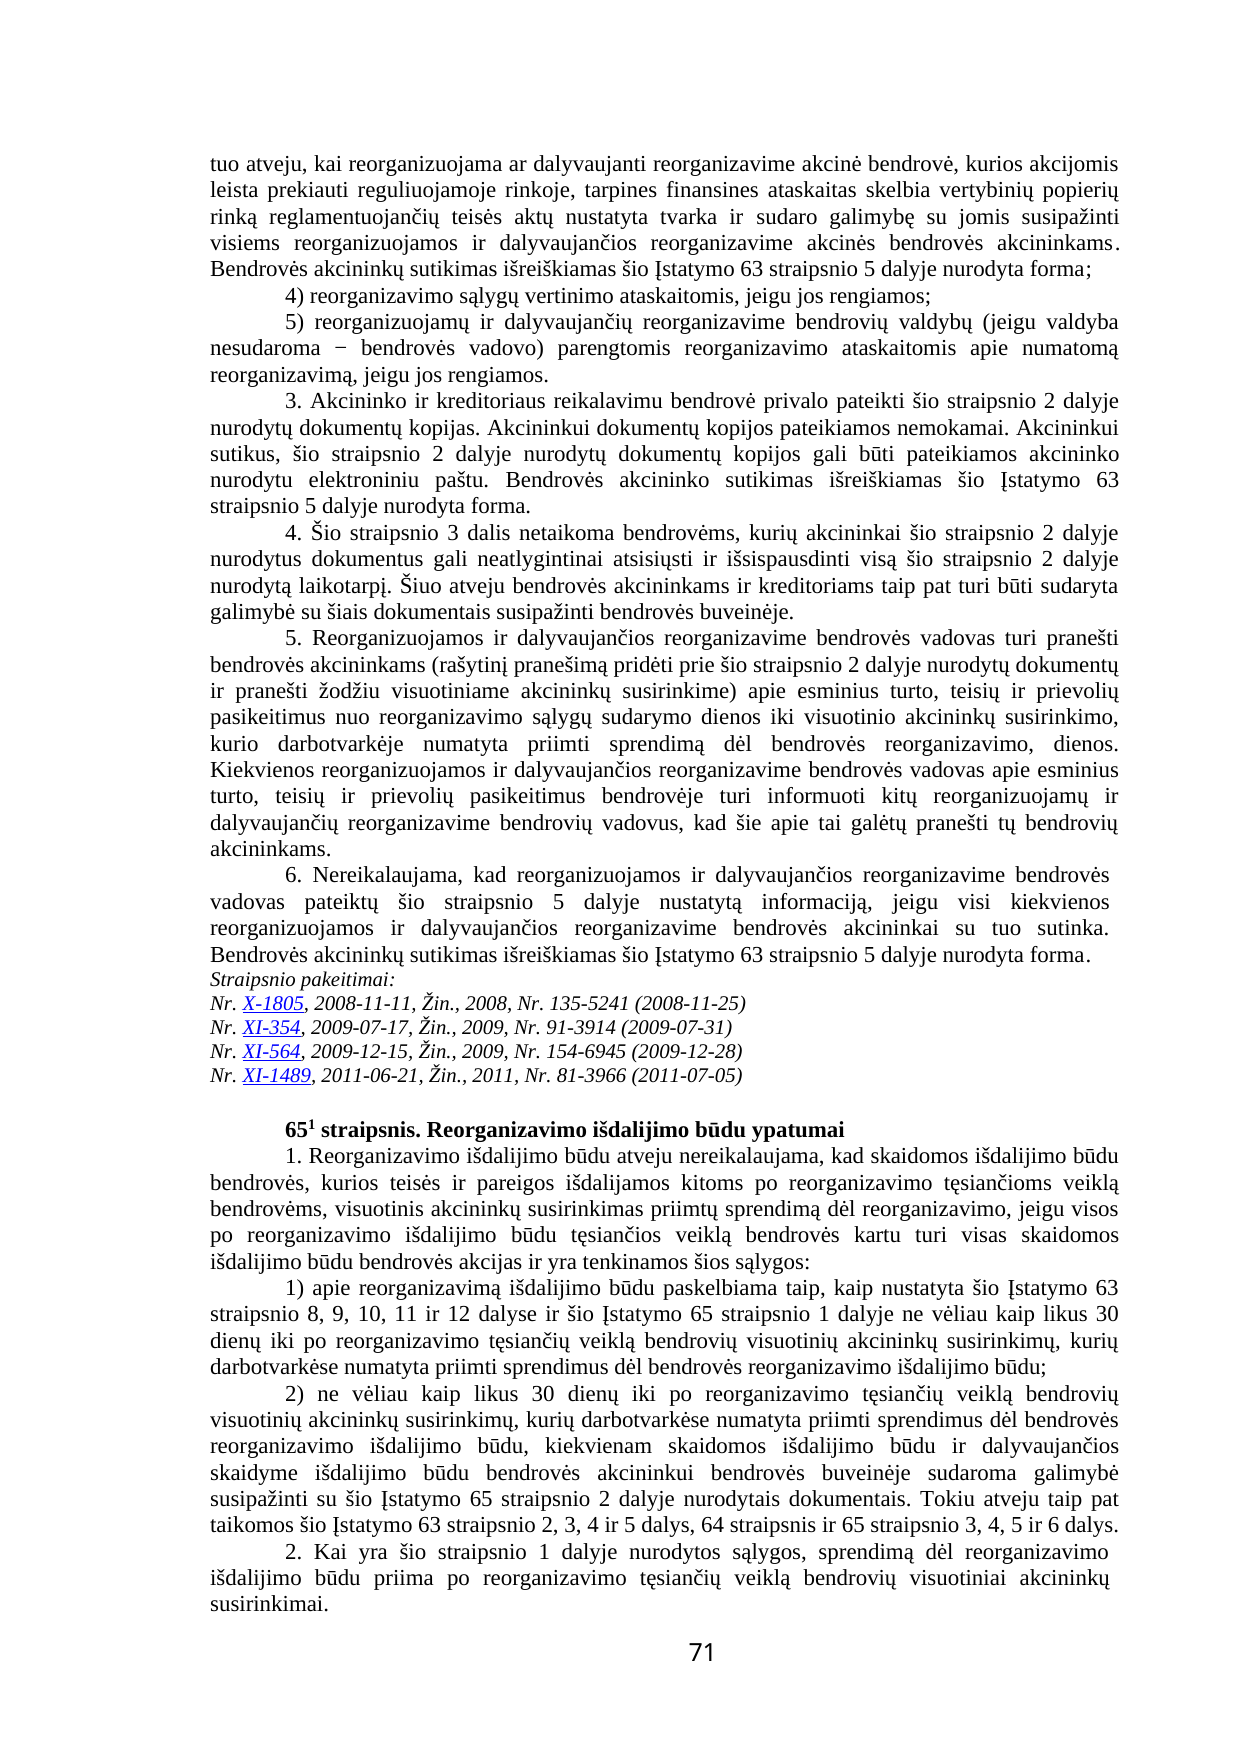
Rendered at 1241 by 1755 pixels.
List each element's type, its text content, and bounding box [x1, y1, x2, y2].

text 1) apie reorganizavimą išdalijimo būdu paskelbiama taip, kaip nustatyta šio Įstatymo 63 straipsnio 8, 9, 10, 11 ir 12 dalyse ir šio Įstatymo 65 straipsnio 1 dalyje ne vėliau kaip likus 30 dienų iki po reorganizavimo tęsiančių veiklą bendrovių visuotinių akcininkų susirinkimų, kurių darbotvarkėse numatyta priimti sprendimus dėl bendrovės reorganizavimo išdalijimo būdu; [210, 1274, 1120, 1379]
text Nr. XI-564, 2009-12-15, Žin., 2009, Nr. 154-6945 (2009-12-28) [210, 1039, 1120, 1063]
text 651 straipsnis. Reorganizavimo išdalijimo būdu ypatumai [210, 1116, 1120, 1142]
text Nr. XI-354, 2009-07-17, Žin., 2009, Nr. 91-3914 (2009-07-31) [210, 1015, 1120, 1039]
text 2. Kai yra šio straipsnio 1 dalyje nurodytos sąlygos, sprendimą dėl reorganizavimo išdalijimo būdu priima po reorganizavimo tęsiančių veiklą bendrovių visuotiniai akcininkų susirinkimai. [210, 1538, 1111, 1617]
text 5) reorganizuojamų ir dalyvaujančių reorganizavime bendrovių valdybų (jeigu valdyba nesudaroma − bendrovės vadovo) parengtomis reorganizavimo ataskaitomis apie numatomą reorganizavimą, jeigu jos rengiamos. [210, 308, 1120, 387]
text 2) ne vėliau kaip likus 30 dienų iki po reorganizavimo tęsiančių veiklą bendrovių visuotinių akcininkų susirinkimų, kurių darbotvarkėse numatyta priimti sprendimus dėl bendrovės reorganizavimo išdalijimo būdu, kiekvienam skaidomos išdalijimo būdu ir dalyvaujančios skaidyme išdalijimo būdu bendrovės akcininkui bendrovės buveinėje sudaroma galimybė susipažinti su šio Įstatymo 65 straipsnio 2 dalyje nurodytais dokumentais. Tokiu atveju taip pat taikomos šio Įstatymo 63 straipsnio 2, 3, 4 ir 5 dalys, 64 straipsnis ir 65 straipsnio 3, 4, 5 ir 6 dalys. [210, 1379, 1120, 1538]
text Nr. X-1805, 2008-11-11, Žin., 2008, Nr. 135-5241 (2008-11-25) [210, 991, 1120, 1015]
text Straipsnio pakeitimai: [210, 967, 1111, 991]
text Nr. XI-1489, 2011-06-21, Žin., 2011, Nr. 81-3966 (2011-07-05) [210, 1063, 1120, 1087]
text 1. Reorganizavimo išdalijimo būdu atveju nereikalaujama, kad skaidomos išdalijimo būdu bendrovės, kurios teisės ir pareigos išdalijamos kitoms po reorganizavimo tęsiančioms veiklą bendrovėms, visuotinis akcininkų susirinkimas priimtų sprendimą dėl reorganizavimo, jeigu visos po reorganizavimo išdalijimo būdu tęsiančios veiklą bendrovės kartu turi visas skaidomos išdalijimo būdu bendrovės akcijas ir yra tenkinamos šios sąlygos: [210, 1142, 1120, 1274]
text 3. Akcininko ir kreditoriaus reikalavimu bendrovė privalo pateikti šio straipsnio 2 dalyje nurodytų dokumentų kopijas. Akcininkui dokumentų kopijos pateikiamos nemokamai. Akcininkui sutikus, šio straipsnio 2 dalyje nurodytų dokumentų kopijos gali būti pateikiamos akcininko nurodytu elektroniniu paštu. Bendrovės akcininko sutikimas išreiškiamas šio Įstatymo 63 straipsnio 5 dalyje nurodyta forma. [210, 387, 1120, 519]
text 4. Šio straipsnio 3 dalis netaikoma bendrovėms, kurių akcininkai šio straipsnio 2 dalyje nurodytus dokumentus gali neatlygintinai atsisiųsti ir išsispausdinti visą šio straipsnio 2 dalyje nurodytą laikotarpį. Šiuo atveju bendrovės akcininkams ir kreditoriams taip pat turi būti sudaryta galimybė su šiais dokumentais susipažinti bendrovės buveinėje. [210, 519, 1120, 624]
text tuo atveju, kai reorganizuojama ar dalyvaujanti reorganizavime akcinė bendrovė, kurios akcijomis leista prekiauti reguliuojamoje rinkoje, tarpines finansines ataskaitas skelbia vertybinių popierių rinką reglamentuojančių teisės aktų nustatyta tvarka ir sudaro galimybę su jomis susipažinti visiems reorganizuojamos ir dalyvaujančios reorganizavime akcinės bendrovės akcininkams. Bendrovės akcininkų sutikimas išreiškiamas šio Įstatymo 63 straipsnio 5 dalyje nurodyta forma; [210, 150, 1120, 282]
text 4) reorganizavimo sąlygų vertinimo ataskaitomis, jeigu jos rengiamos; [210, 282, 1120, 308]
text 6. Nereikalaujama, kad reorganizuojamos ir dalyvaujančios reorganizavime bendrovės vadovas pateiktų šio straipsnio 5 dalyje nustatytą informaciją, jeigu visi kiekvienos reorganizuojamos ir dalyvaujančios reorganizavime bendrovės akcininkai su tuo sutinka. Bendrovės akcininkų sutikimas išreiškiamas šio Įstatymo 63 straipsnio 5 dalyje nurodyta forma. [210, 862, 1111, 967]
text 5. Reorganizuojamos ir dalyvaujančios reorganizavime bendrovės vadovas turi pranešti bendrovės akcininkams (rašytinį pranešimą pridėti prie šio straipsnio 2 dalyje nurodytų dokumentų ir pranešti žodžiu visuotiniame akcininkų susirinkime) apie esminius turto, teisių ir prievolių pasikeitimus nuo reorganizavimo sąlygų sudarymo dienos iki visuotinio akcininkų susirinkimo, kurio darbotvarkėje numatyta priimti sprendimą dėl bendrovės reorganizavimo, dienos. Kiekvienos reorganizuojamos ir dalyvaujančios reorganizavime bendrovės vadovas apie esminius turto, teisių ir prievolių pasikeitimus bendrovėje turi informuoti kitų reorganizuojamų ir dalyvaujančių reorganizavime bendrovių vadovus, kad šie apie tai galėtų pranešti tų bendrovių akcininkams. [210, 624, 1120, 862]
